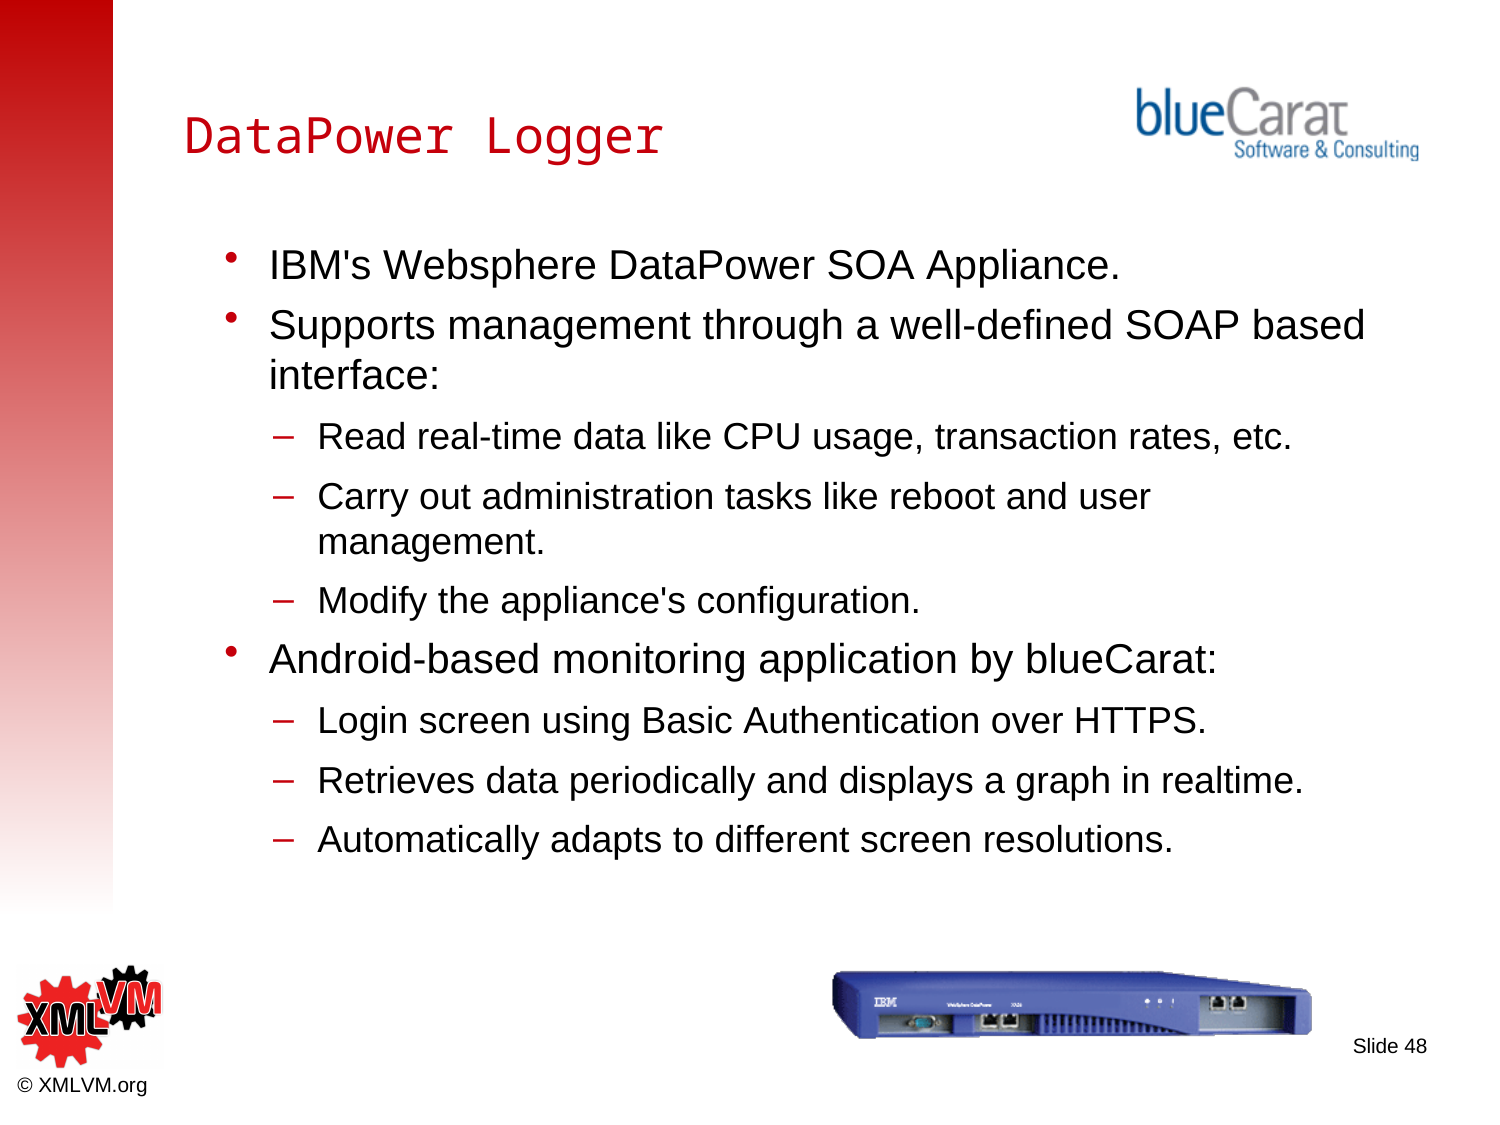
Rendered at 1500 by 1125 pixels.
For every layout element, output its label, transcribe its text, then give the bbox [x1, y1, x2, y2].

title DataPower Logger [170, 67, 1447, 207]
picture [16, 964, 164, 1069]
picture [1122, 69, 1435, 178]
list IBM's Websphere DataPower SOA Appliance. Supports management through a well-defined SOAP based interface: Read real-time data like CPU usage, transaction rates, etc. Carry out administration tasks like reboot and user management. Modify the appliance's configuration. Android-based monitoring application by blueCarat: Login screen using Basic Authentication over HTTPS. Retrieves data periodically and displays a graph in realtime. Automatically adapts to different screen resolutions. [224, 237, 1388, 886]
picture [767, 917, 1359, 1093]
